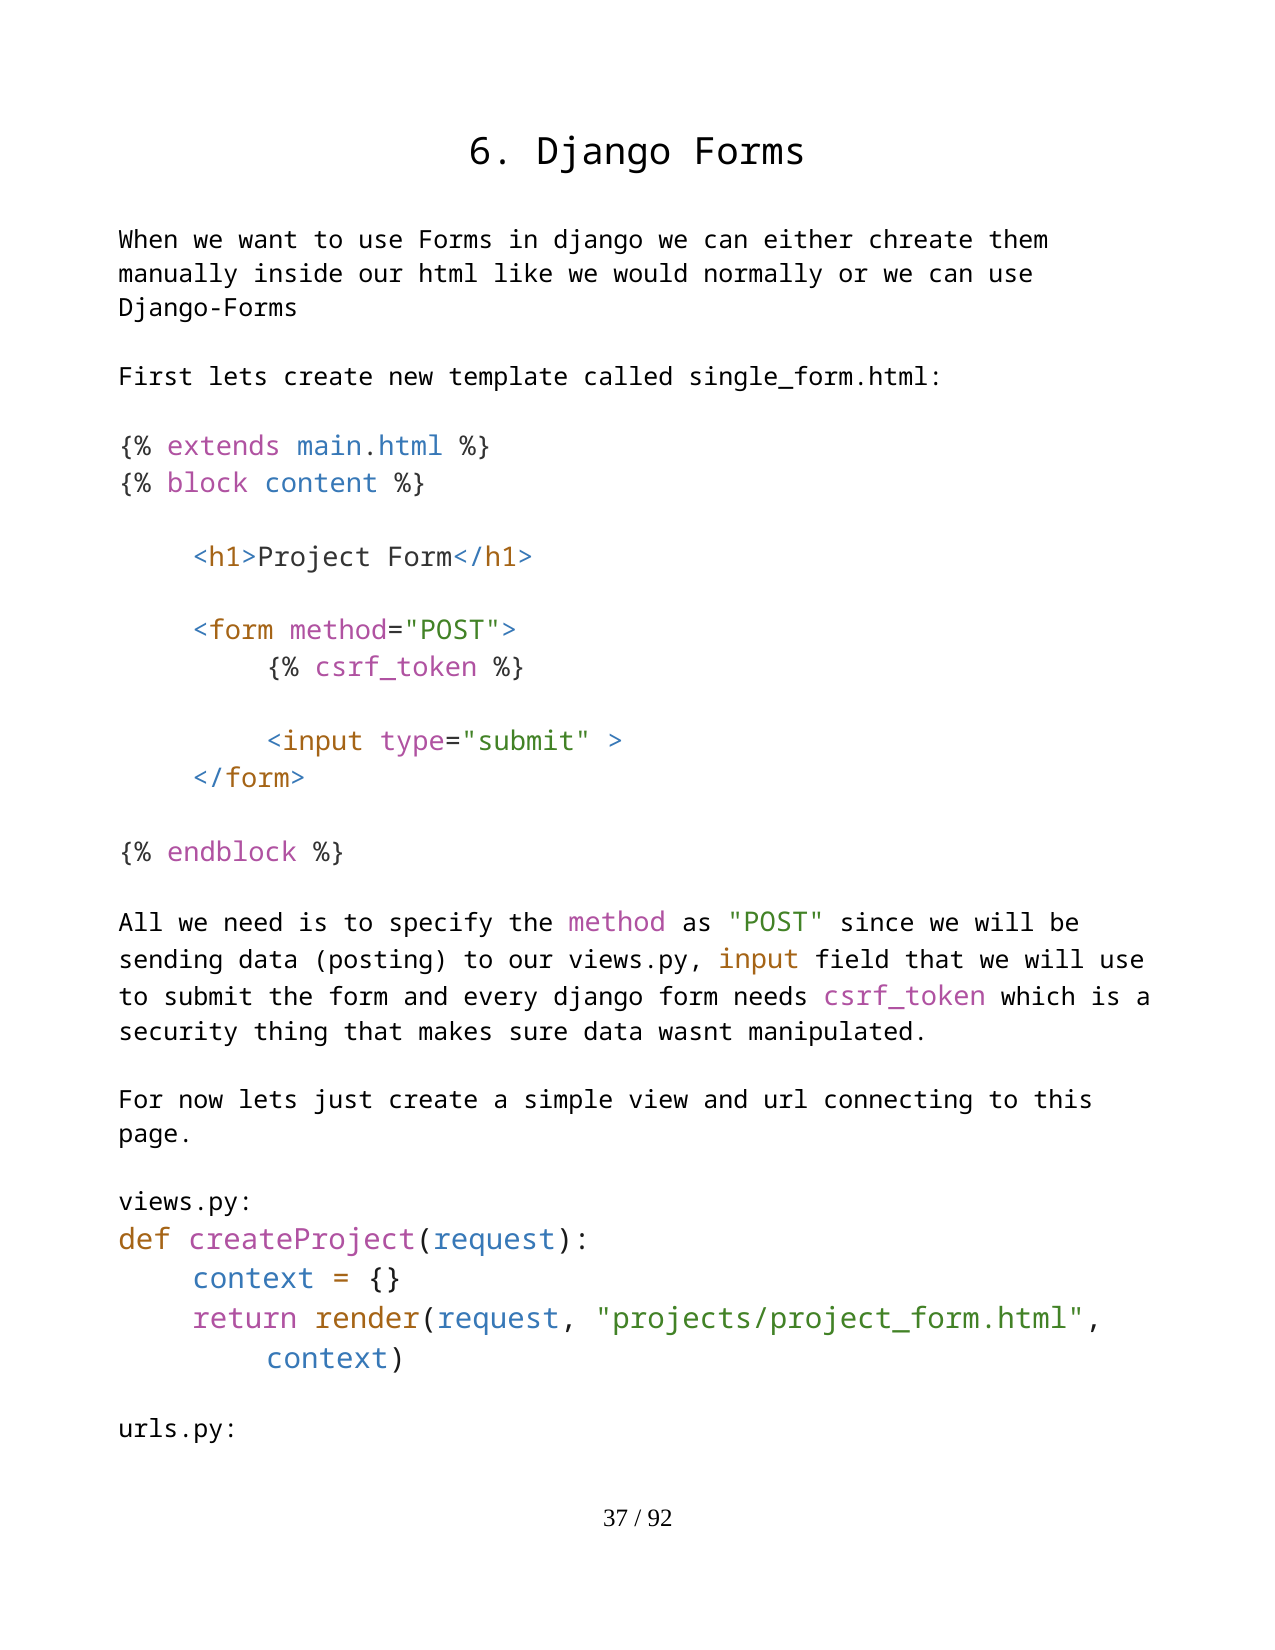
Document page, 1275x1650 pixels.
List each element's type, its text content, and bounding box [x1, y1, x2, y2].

text {% extends main.html %} [118, 426, 1157, 463]
text context = {} [118, 1258, 1157, 1297]
text {% csrf_token %} [118, 648, 1157, 684]
text urls.py: [118, 1411, 1157, 1445]
text First lets create new template called single_form.html: [118, 358, 1157, 392]
text For now lets just create a simple view and url connecting to this page. [118, 1082, 1157, 1150]
text return render(request, "projects/project_form.html", context) [118, 1297, 1157, 1377]
text All we need is to specify the method as "POST" since we will be sending data (posting) to our views.py, input field that we will use to submit the form and every django form needs csrf_token which is a security thing that makes sure data wasnt manipulated. [118, 903, 1157, 1048]
text def createProject(request): [118, 1218, 1157, 1258]
text <h1>Project Form</h1> [118, 537, 1157, 574]
text {% endblock %} [118, 832, 1157, 869]
text </form> [118, 758, 1157, 795]
text views.py: [118, 1184, 1157, 1218]
text When we want to use Forms in django we can either chreate them manually inside our html like we would normally or we can use [118, 222, 1157, 290]
text <input type="submit" > [118, 721, 1157, 758]
subtitle 6. Django Forms [118, 124, 1157, 175]
text {% block content %} [118, 463, 1157, 500]
text Django-Forms [118, 290, 1157, 324]
text <form method="POST"> [118, 611, 1157, 648]
